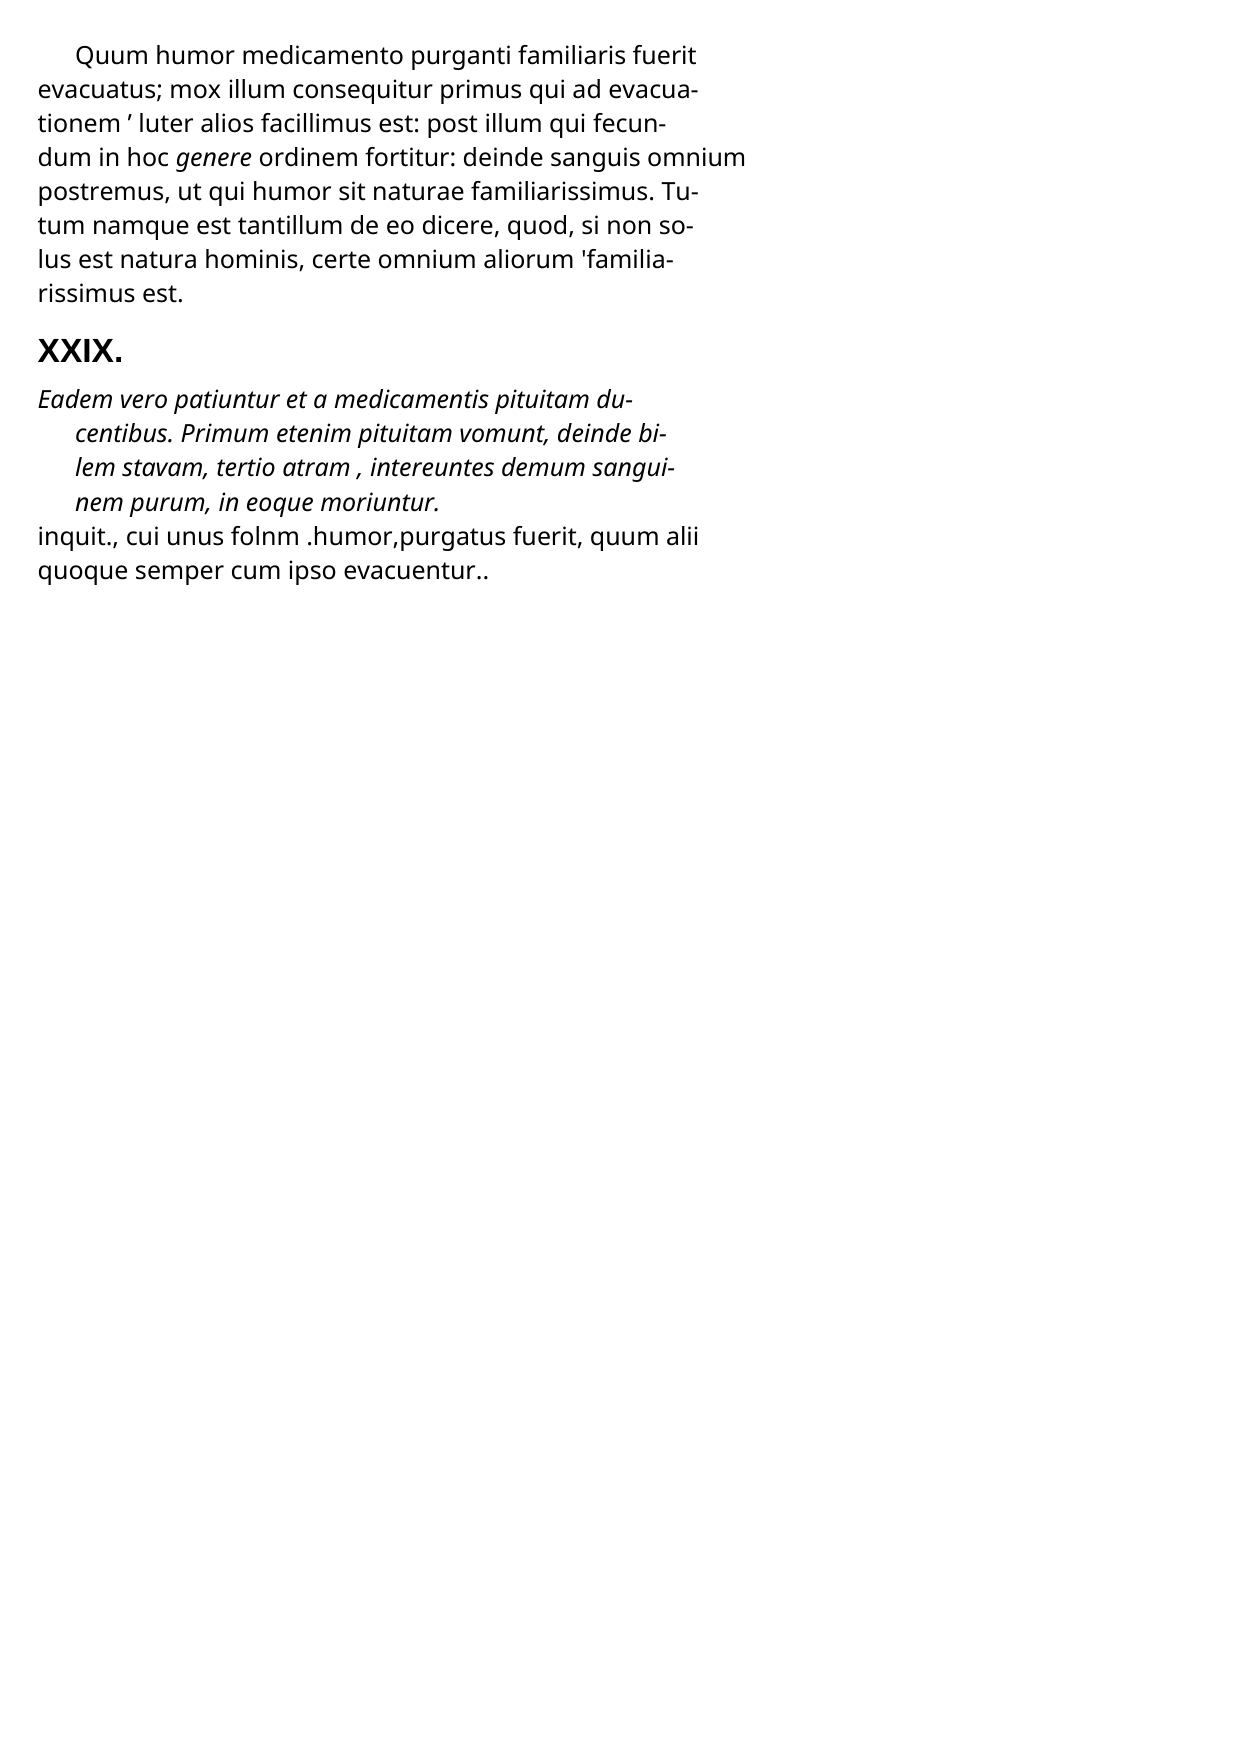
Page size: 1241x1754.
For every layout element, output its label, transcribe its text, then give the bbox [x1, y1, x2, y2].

text inquit., cui unus folnm .humor,purgatus fuerit, quum alii quoque semper cum ipso evacuentur.. [37, 518, 1203, 586]
subtitle XXIX. [37, 331, 1203, 369]
text Eadem vero patiuntur et a medicamentis pituitam du- centibus. Primum etenim pituitam vomunt, deinde bi- lem stavam, tertio atram , intereuntes demum sangui- nem purum, in eoque moriuntur. [37, 382, 1203, 518]
text Quum humor medicamento purganti familiaris fuerit evacuatus; mox illum consequitur primus qui ad evacua- tionem ’ luter alios facillimus est: post illum qui fecun- dum in hoc genere ordinem fortitur: deinde sanguis omnium postremus, ut qui humor sit naturae familiarissimus. Tu- tum namque est tantillum de eo dicere, quod, si non so- lus est natura hominis, certe omnium aliorum 'familia- rissimus est. [37, 37, 1203, 310]
